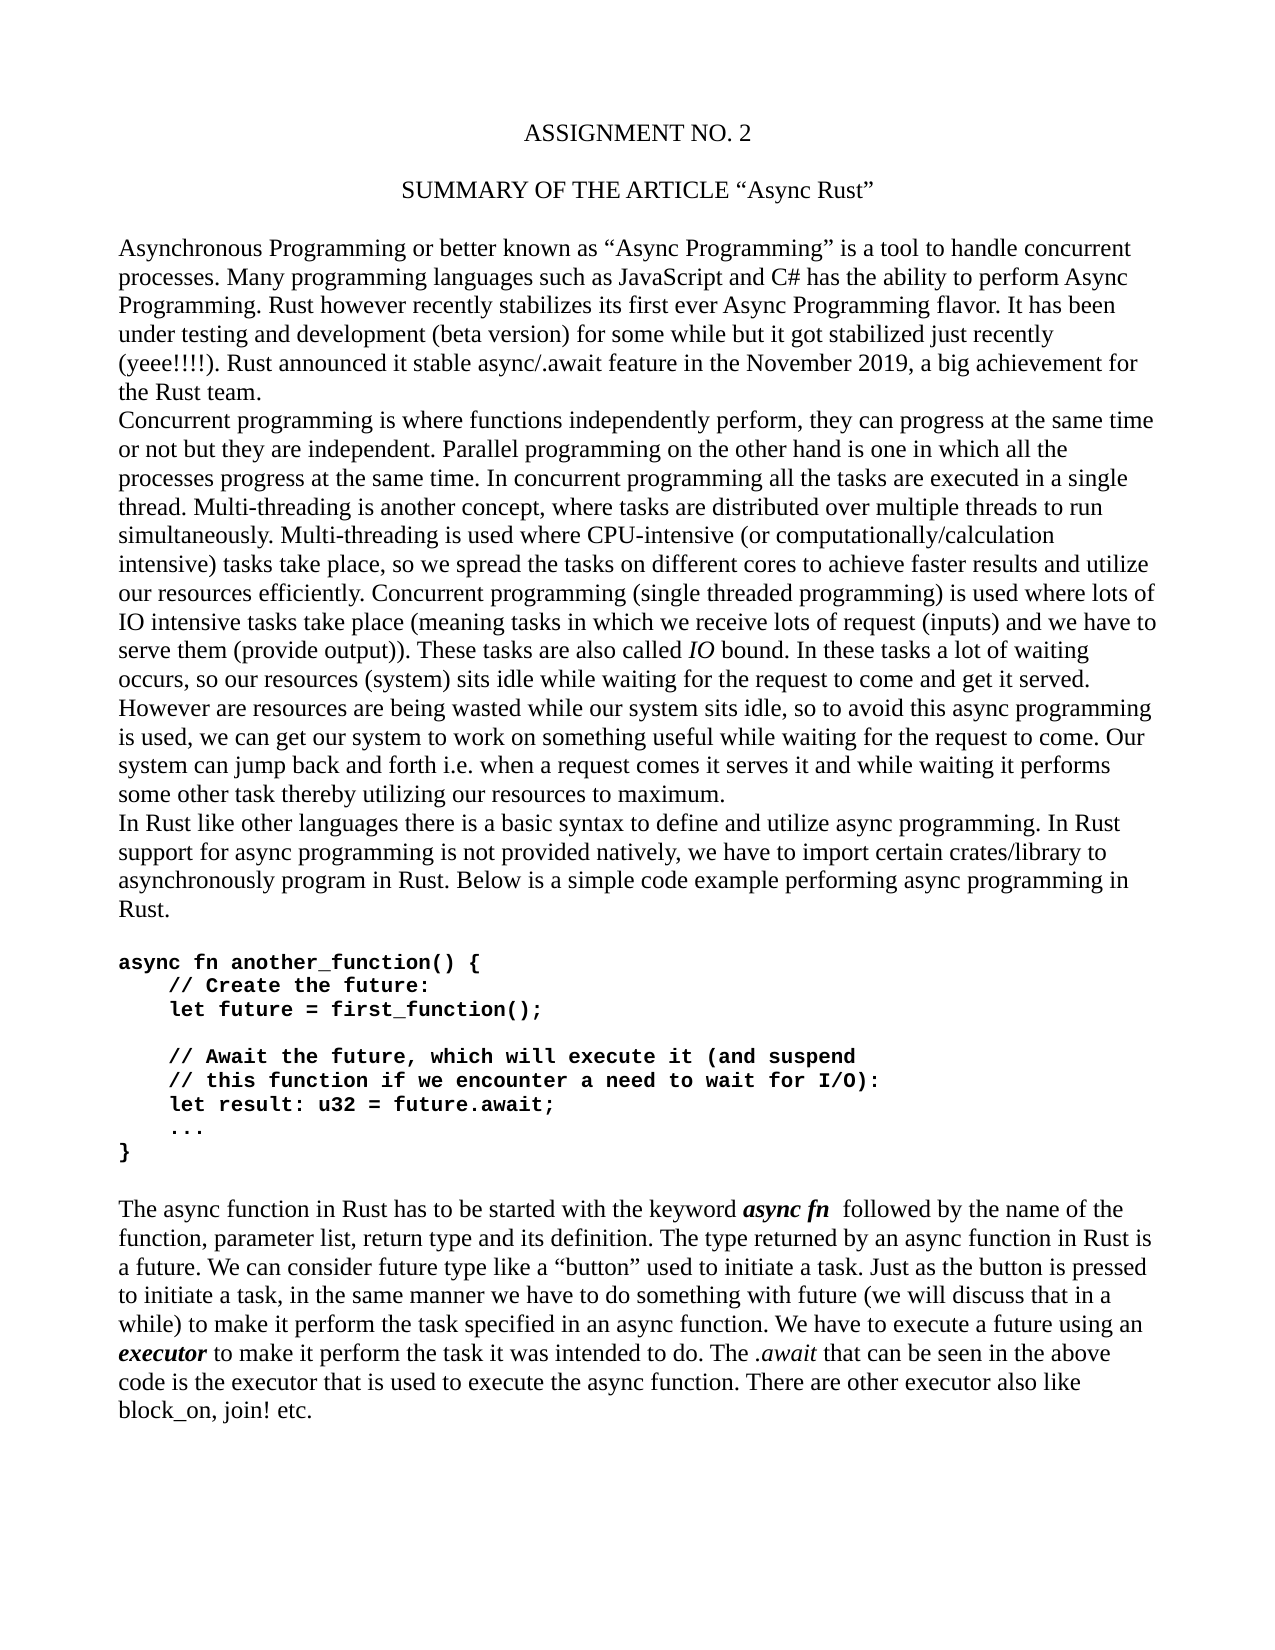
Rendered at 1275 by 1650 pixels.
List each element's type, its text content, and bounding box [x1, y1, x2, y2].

text // Await the future, which will execute it (and suspend [118, 1046, 1157, 1070]
text ... [118, 1117, 1157, 1141]
text // Create the future: [118, 976, 1157, 999]
text let future = first_function(); [118, 999, 1157, 1023]
text SUMMARY OF THE ARTICLE “Async Rust” [118, 176, 1157, 204]
text Concurrent programming is where functions independently perform, they can progress at the same time or not but they are independent. Parallel programming on the other hand is one in which all the processes progress at the same time. In concurrent programming all the tasks are executed in a single thread. Multi-threading is another concept, where tasks are distributed over multiple threads to run simultaneously. Multi-threading is used where CPU-intensive (or computationally/calculation intensive) tasks take place, so we spread the tasks on different cores to achieve faster results and utilize our resources efficiently. Concurrent programming (single threaded programming) is used where lots of IO intensive tasks take place (meaning tasks in which we receive lots of request (inputs) and we have to serve them (provide output)). These tasks are also called IO bound. In these tasks a lot of waiting occurs, so our resources (system) sits idle while waiting for the request to come and get it served. However are resources are being wasted while our system sits idle, so to avoid this async programming is used, we can get our system to work on something useful while waiting for the request to come. Our system can jump back and forth i.e. when a request comes it serves it and while waiting it performs some other task thereby utilizing our resources to maximum. [118, 406, 1157, 808]
text The async function in Rust has to be started with the keyword async fn followed by the name of the function, parameter list, return type and its definition. The type returned by an async function in Rust is a future. We can consider future type like a “button” used to initiate a task. Just as the button is pressed to initiate a task, in the same manner we have to do something with future (we will discuss that in a while) to make it perform the task specified in an async function. We have to execute a future using an executor to make it perform the task it was intended to do. The .await that can be seen in the above code is the executor that is used to execute the async function. There are other executor also like block_on, join! etc. [118, 1194, 1157, 1424]
text async fn another_function() { [118, 952, 1157, 976]
text let result: u32 = future.await; [118, 1094, 1157, 1117]
text In Rust like other languages there is a basic syntax to define and utilize async programming. In Rust support for async programming is not provided natively, we have to import certain crates/library to asynchronously program in Rust. Below is a simple code example performing async programming in Rust. [118, 808, 1157, 923]
text // this function if we encounter a need to wait for I/O): [118, 1070, 1157, 1094]
text } [118, 1141, 1157, 1165]
text Asynchronous Programming or better known as “Async Programming” is a tool to handle concurrent processes. Many programming languages such as JavaScript and C# has the ability to perform Async Programming. Rust however recently stabilizes its first ever Async Programming flavor. It has been under testing and development (beta version) for some while but it got stabilized just recently (yeee!!!!). Rust announced it stable async/.await feature in the November 2019, a big achievement for the Rust team. [118, 233, 1157, 406]
text ASSIGNMENT NO. 2 [118, 118, 1157, 147]
